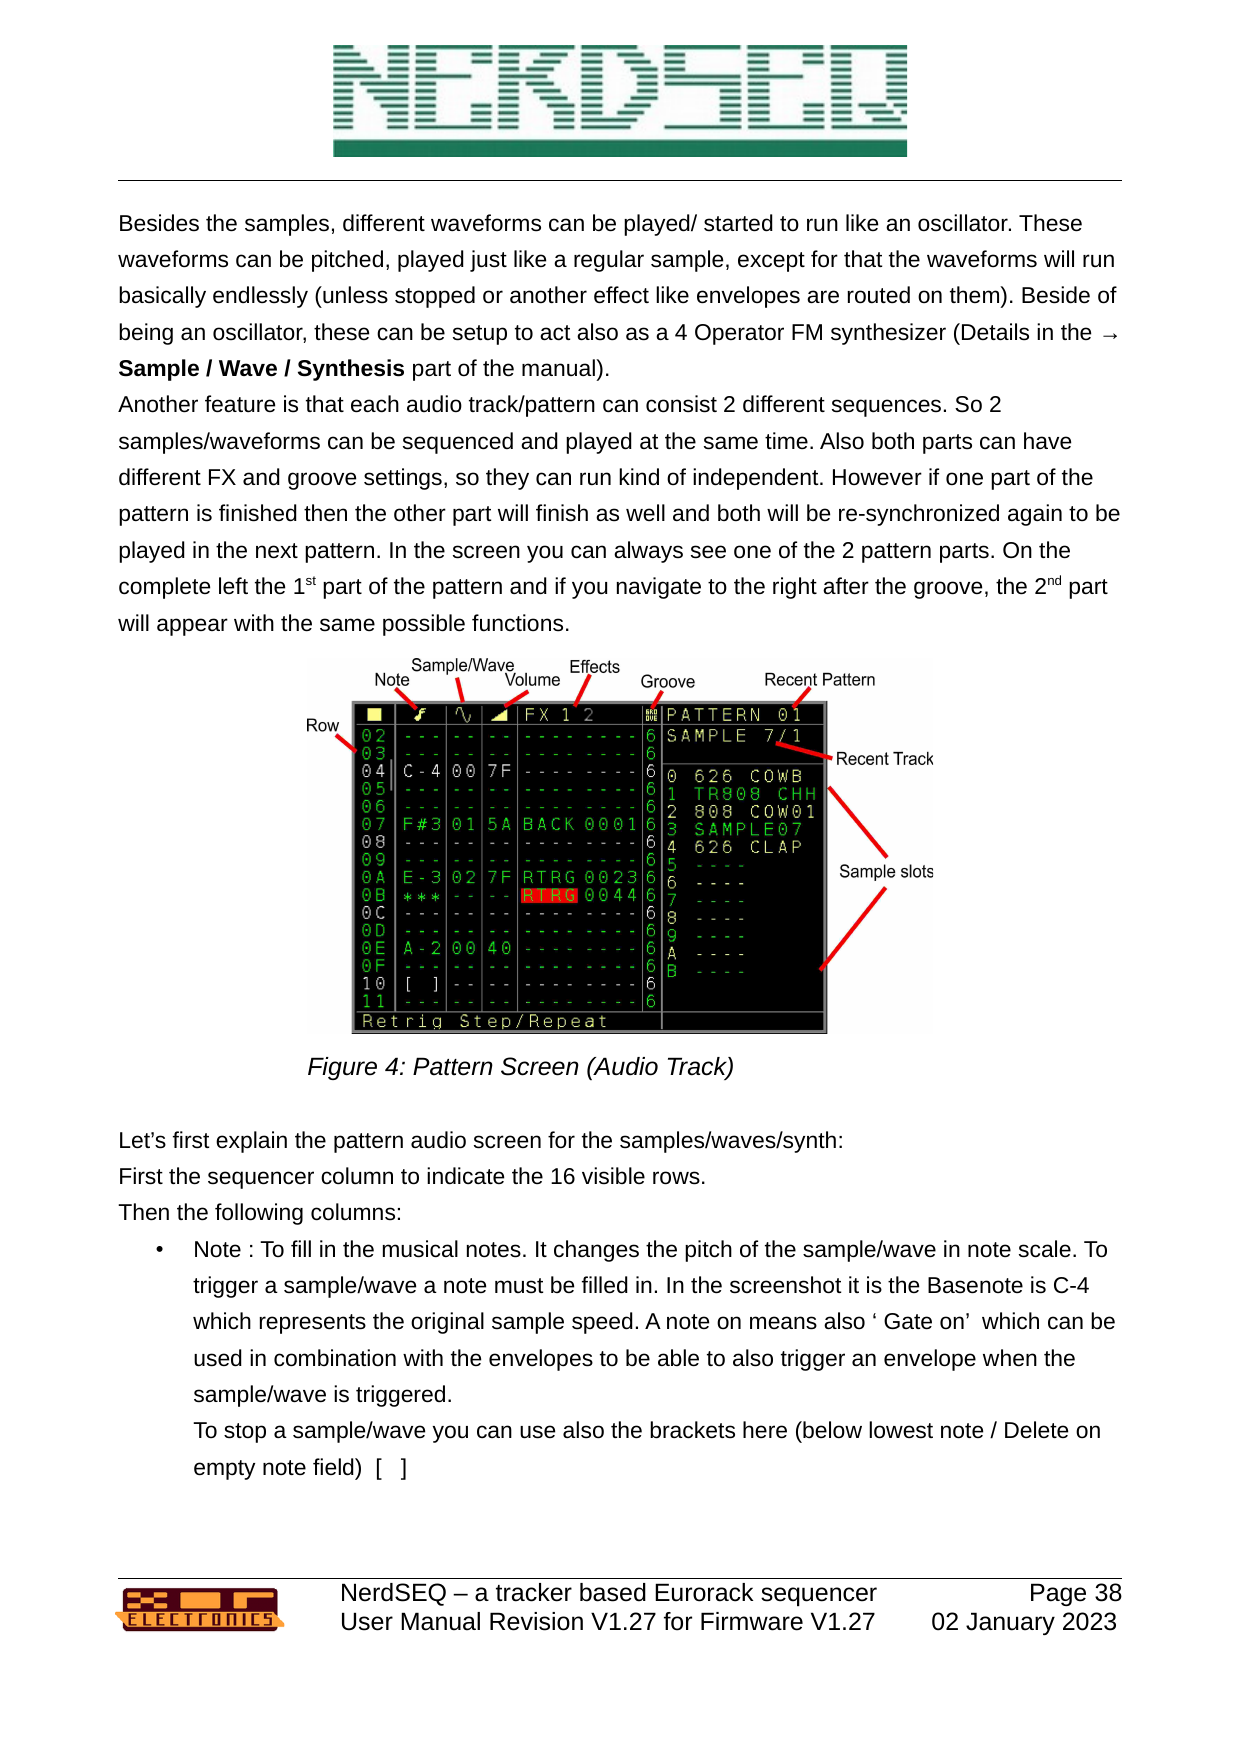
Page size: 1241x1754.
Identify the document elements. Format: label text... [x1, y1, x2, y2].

text Besides the samples, different waveforms can be played/ started to run like an oscillator. These waveforms can be pitched, played just like a regular sample, except for that the waveforms will run basically endlessly (unless stopped or another effect like envelopes are routed on them). Beside of being an oscillator, these can be setup to act also as a 4 Operator FM synthesizer (Details in the → Sample / Wave / Synthesis part of the manual). [118, 209, 1122, 381]
list Note : To fill in the musical notes. It changes the pitch of the sample/wave in note scale. To trigger a sample/wave a note must be filled in. In the screenshot it is the Basenote is C-4 which represents the original sample speed. A note on means also ‘ Gate on’ which can be used in combination with the envelopes to be able to also trigger an envelope when the sample/wave is triggered. To stop a sample/wave you can use also the brackets here (below lowest note / Delete on empty note field) [ ] [156, 1236, 1122, 1480]
text Let’s first explain the pattern audio screen for the samples/waves/synth: [118, 1127, 1122, 1153]
text Another feature is that each audio track/pattern can consist 2 different sequences. So 2 samples/waveforms can be sequenced and played at the same time. Also both parts can have different FX and groove settings, so they can run kind of independent. However if one part of the pattern is finished then the other part will finish as well and both will be re-synchronized again to be played in the next pattern. In the screen you can always see one of the 2 pattern parts. On the complete left the 1st part of the pattern and if you navigate to the right after the groove, the 2nd part will appear with the same possible functions. [118, 391, 1122, 636]
picture [333, 45, 908, 157]
text First the sequencer column to indicate the 16 visible rows. [118, 1163, 1122, 1189]
text Then the following columns: [118, 1199, 1122, 1226]
picture [307, 658, 934, 1034]
text Figure 4: Pattern Screen (Audio Track) [307, 1034, 933, 1080]
picture [115, 1584, 285, 1634]
